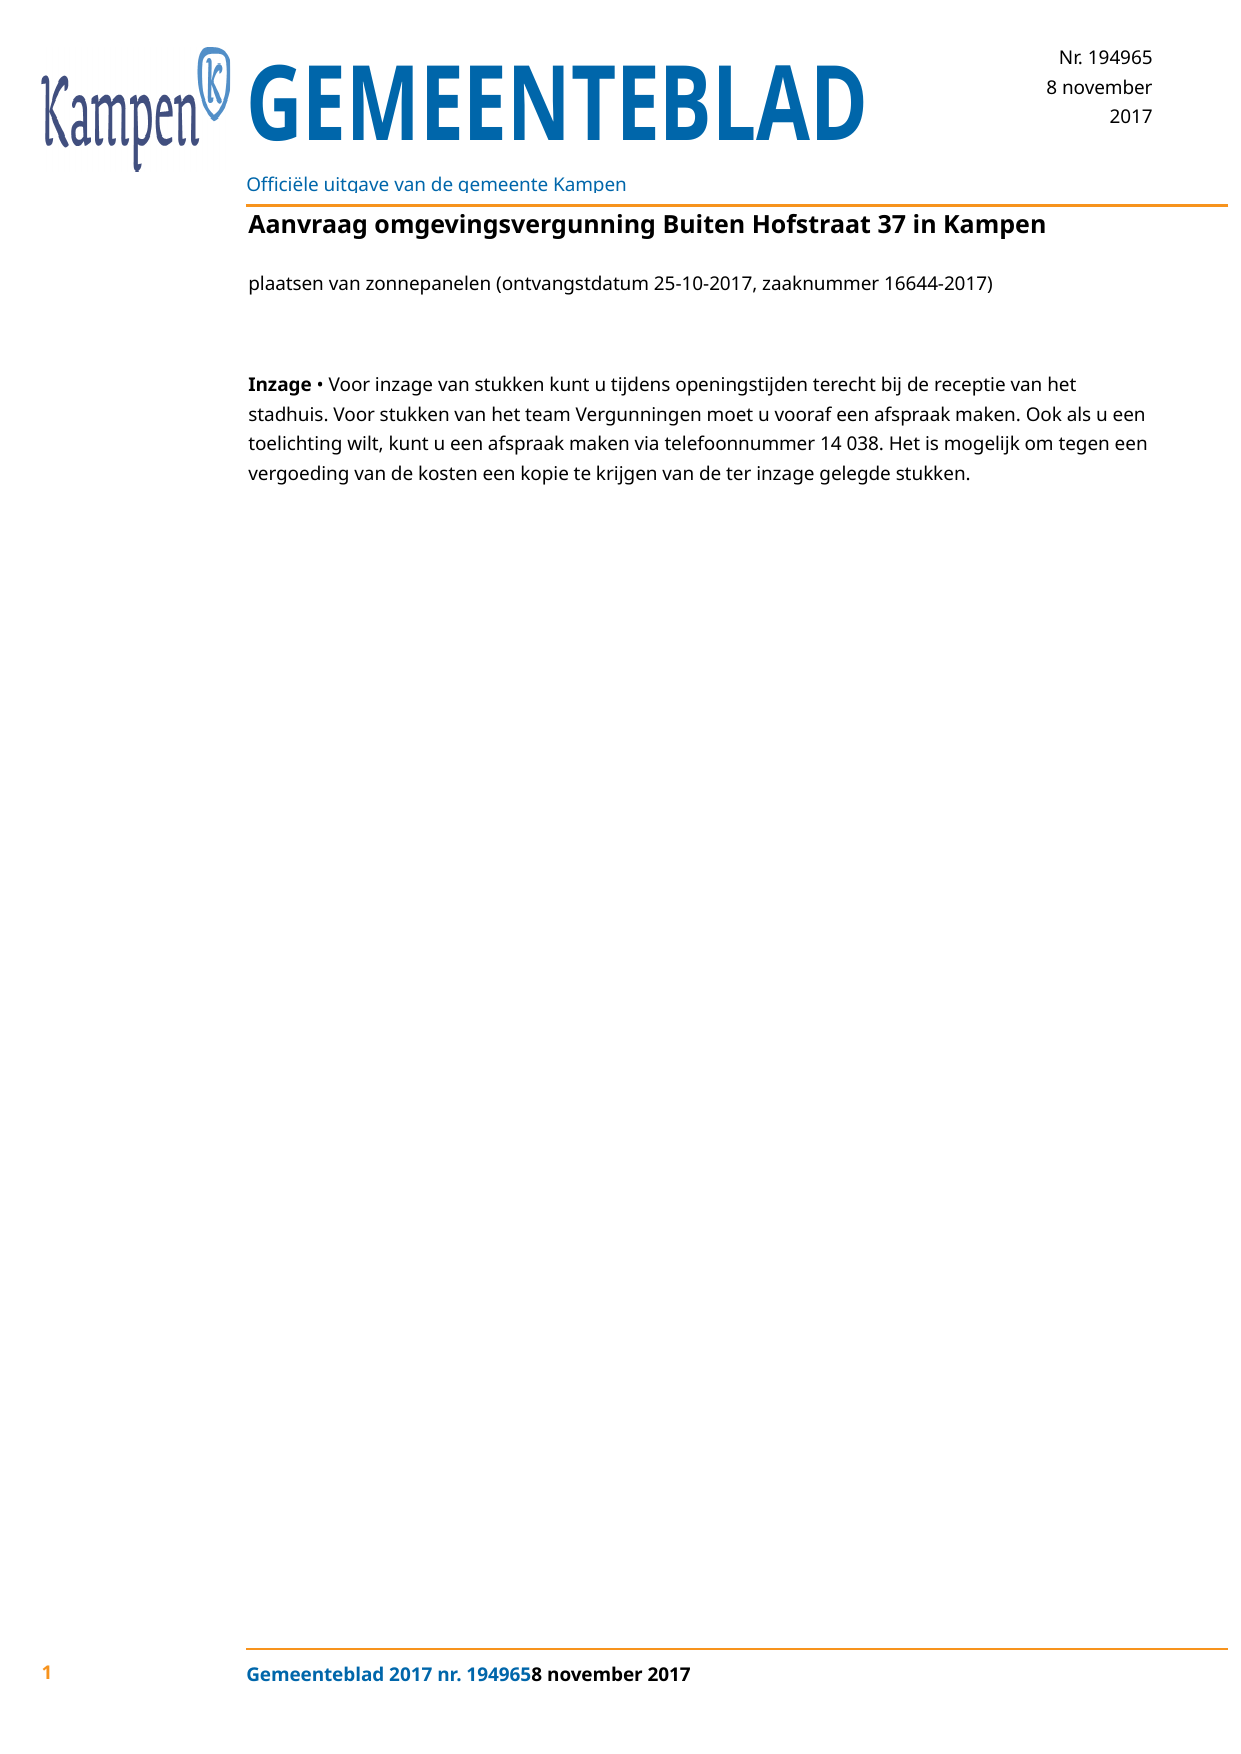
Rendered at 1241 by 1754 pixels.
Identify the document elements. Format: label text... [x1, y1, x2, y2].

text Inzage • Voor inzage van stukken kunt u tijdens openingstijden terecht bij de receptie van het stadhuis. Voor stukken van het team Vergunningen moet u vooraf een afspraak maken. Ook als u een toelichting wilt, kunt u een afspraak maken via telefoonnummer 14 038. Het is mogelijk om tegen een vergoeding van de kosten een kopie te krijgen van de ter inzage gelegde stukken. [248, 371, 1152, 486]
text plaatsen van zonnepanelen (ontvangstdatum 25-10-2017, zaaknummer 16644-2017) [248, 270, 1152, 296]
picture [41, 47, 231, 172]
text Aanvraag omgevingsvergunning Buiten Hofstraat 37 in Kampen [248, 207, 1152, 241]
